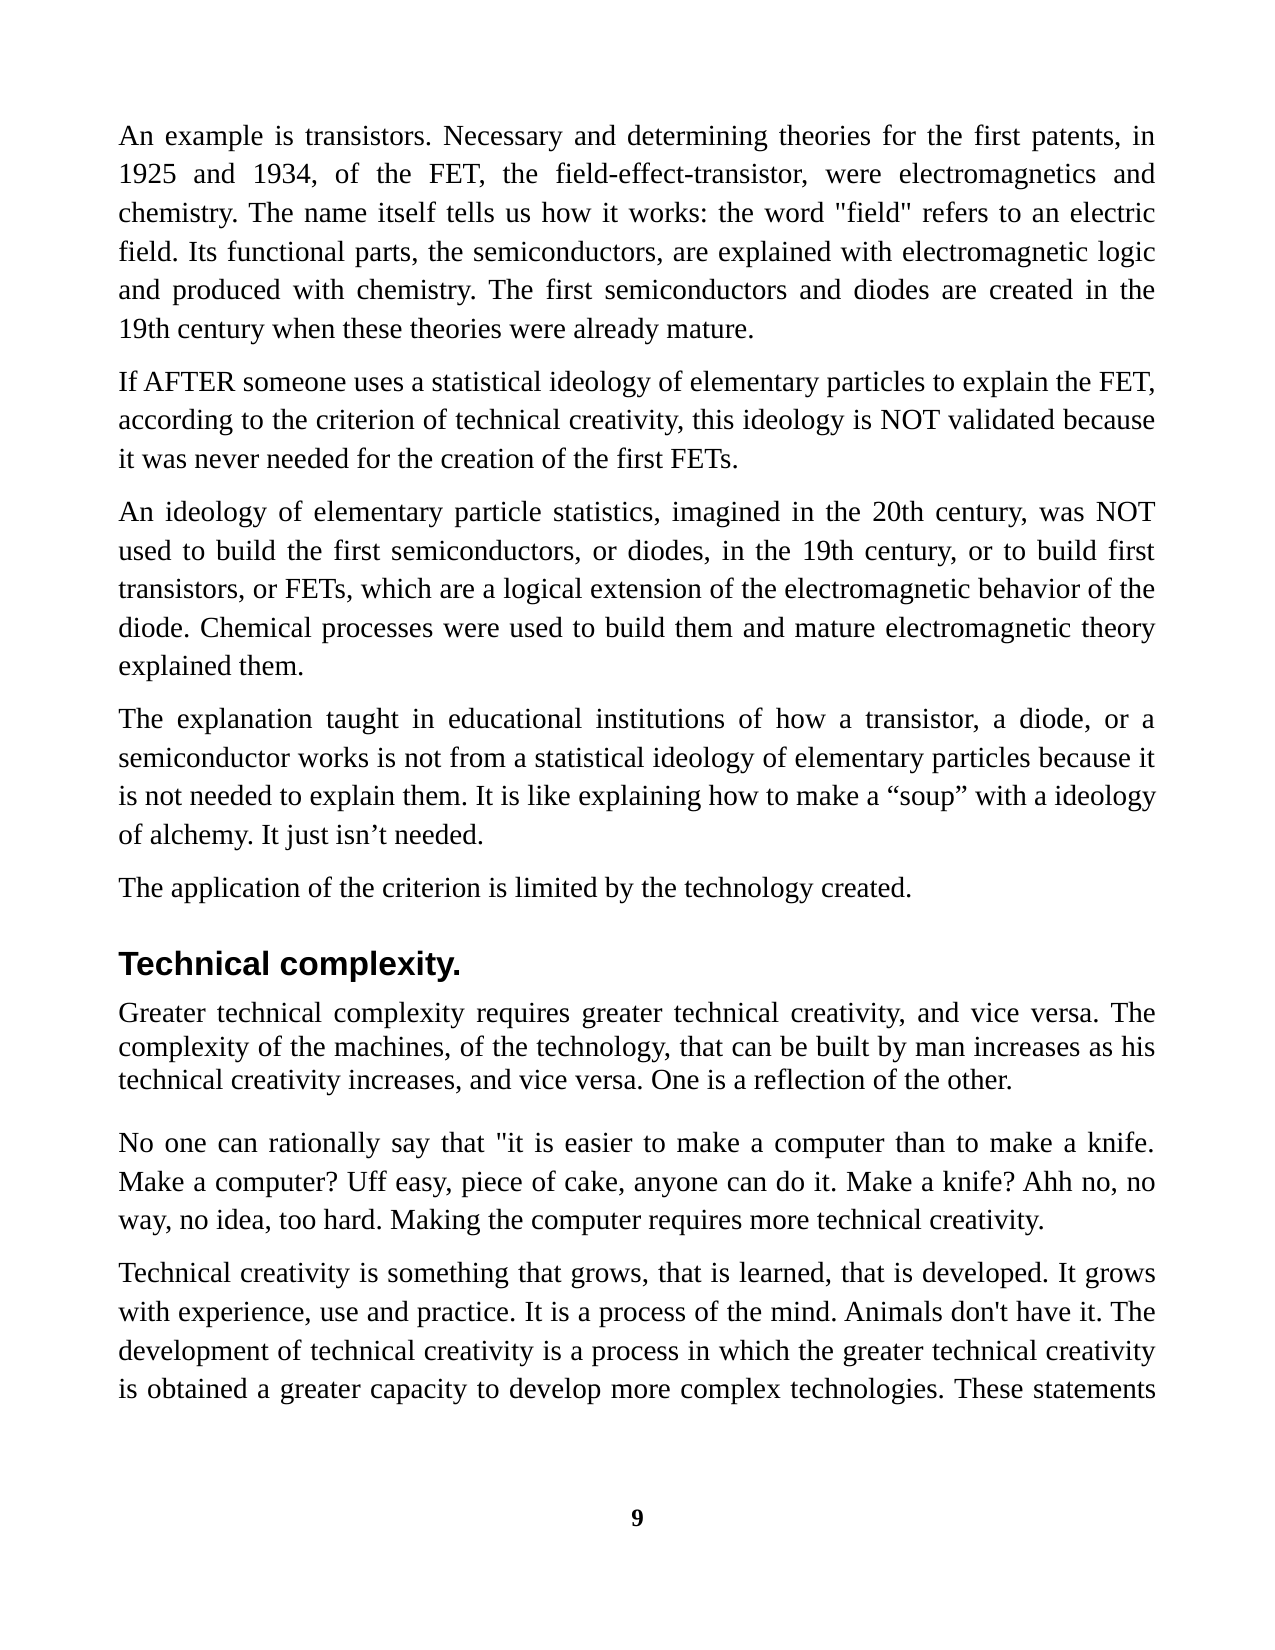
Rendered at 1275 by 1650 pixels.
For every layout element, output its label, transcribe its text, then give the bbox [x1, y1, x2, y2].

text The explanation taught in educational institutions of how a transistor, a diode, or a semiconductor works is not from a statistical ideology of elementary particles because it is not needed to explain them. It is like explaining how to make a “soup” with a ideology of alchemy. It just isn’t needed. [118, 701, 1157, 851]
subtitle Technical complexity. [118, 944, 1157, 983]
text An ideology of elementary particle statistics, imagined in the 20th century, was NOT used to build the first semiconductors, or diodes, in the 19th century, or to build first transistors, or FETs, which are a logical extension of the electromagnetic behavior of the diode. Chemical processes were used to build them and mature electromagnetic theory explained them. [118, 494, 1157, 682]
text If AFTER someone uses a statistical ideology of elementary particles to explain the FET, according to the criterion of technical creativity, this ideology is NOT validated because it was never needed for the creation of the first FETs. [118, 364, 1157, 474]
text Greater technical complexity requires greater technical creativity, and vice versa. The complexity of the machines, of the technology, that can be built by man increases as his technical creativity increases, and vice versa. One is a reflection of the other. [118, 995, 1157, 1096]
text The application of the criterion is limited by the technology created. [118, 870, 1157, 904]
text Technical creativity is something that grows, that is learned, that is developed. It grows with experience, use and practice. It is a process of the mind. Animals don't have it. The development of technical creativity is a process in which the greater technical creativity is obtained a greater capacity to develop more complex technologies. These statements [118, 1256, 1157, 1405]
text No one can rationally say that "it is easier to make a computer than to make a knife. Make a computer? Uff easy, piece of cake, anyone can do it. Make a knife? Ahh no, no way, no idea, too hard. Making the computer requires more technical creativity. [118, 1125, 1157, 1236]
text An example is transistors. Necessary and determining theories for the first patents, in 1925 and 1934, of the FET, the field-effect-transistor, were electromagnetics and chemistry. The name itself tells us how it works: the word "field" refers to an electric field. Its functional parts, the semiconductors, are explained with electromagnetic logic and produced with chemistry. The first semiconductors and diodes are created in the 19th century when these theories were already mature. [118, 118, 1157, 344]
